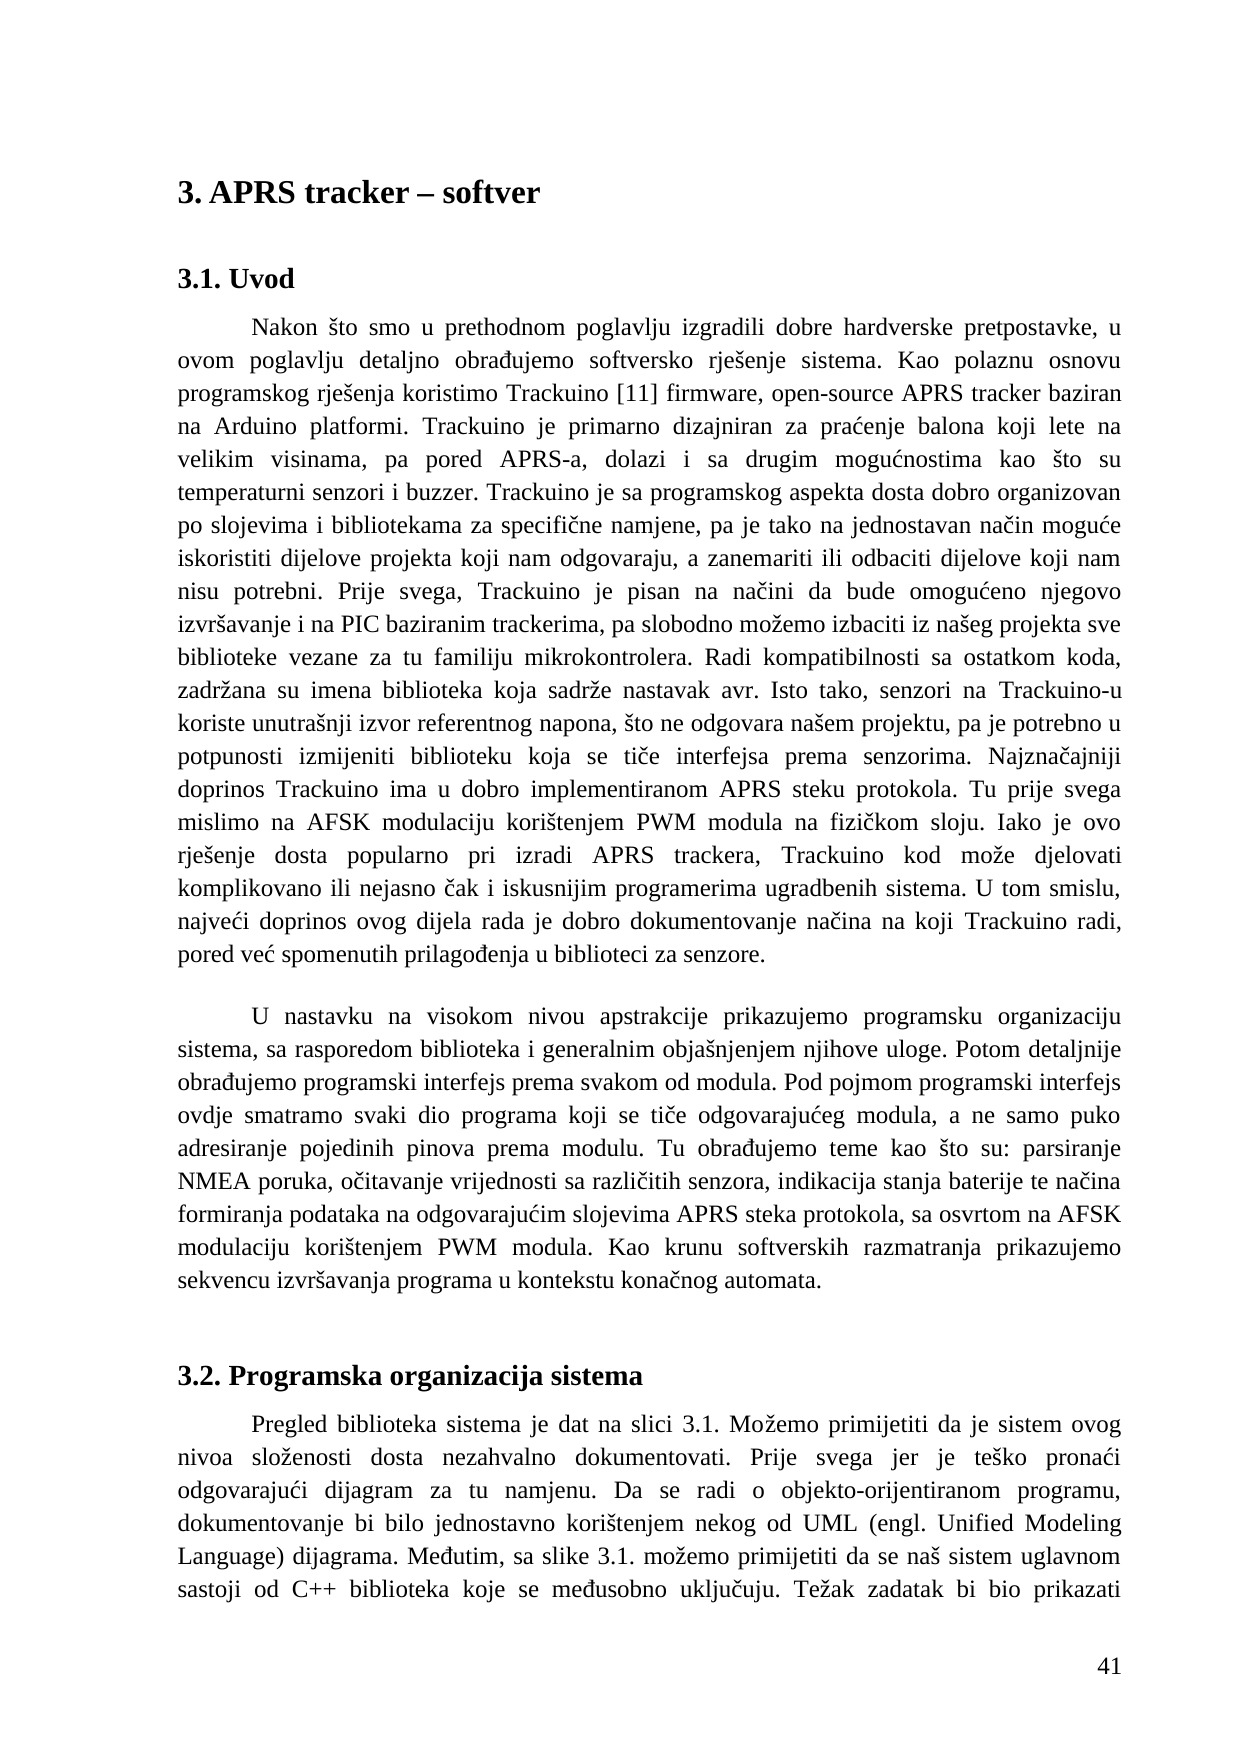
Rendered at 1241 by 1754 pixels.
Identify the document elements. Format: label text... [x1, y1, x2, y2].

text Pregled biblioteka sistema je dat na slici 3.1. Možemo primijetiti da je sistem ovog nivoa složenosti dosta nezahvalno dokumentovati. Prije svega jer je teško pronaći odgovarajući dijagram za tu namjenu. Da se radi o objekto-orijentiranom programu, dokumentovanje bi bilo jednostavno korištenjem nekog od UML (engl. Unified Modeling Language) dijagrama. Međutim, sa slike 3.1. možemo primijetiti da se naš sistem uglavnom sastoji od C++ biblioteka koje se međusobno uključuju. Težak zadatak bi bio prikazati [177, 1409, 1122, 1602]
subtitle 3.2. Programska organizacija sistema [177, 1358, 1122, 1391]
text Nakon što smo u prethodnom poglavlju izgradili dobre hardverske pretpostavke, u ovom poglavlju detaljno obrađujemo softversko rješenje sistema. Kao polaznu osnovu programskog rješenja koristimo Trackuino [11] firmware, open-source APRS tracker baziran na Arduino platformi. Trackuino je primarno dizajniran za praćenje balona koji lete na velikim visinama, pa pored APRS-a, dolazi i sa drugim mogućnostima kao što su temperaturni senzori i buzzer. Trackuino je sa programskog aspekta dosta dobro organizovan po slojevima i bibliotekama za specifične namjene, pa je tako na jednostavan način moguće iskoristiti dijelove projekta koji nam odgovaraju, a zanemariti ili odbaciti dijelove koji nam nisu potrebni. Prije svega, Trackuino je pisan na načini da bude omogućeno njegovo izvršavanje i na PIC baziranim trackerima, pa slobodno možemo izbaciti iz našeg projekta sve biblioteke vezane za tu familiju mikrokontrolera. Radi kompatibilnosti sa ostatkom koda, zadržana su imena biblioteka koja sadrže nastavak avr. Isto tako, senzori na Trackuino-u koriste unutrašnji izvor referentnog napona, što ne odgovara našem projektu, pa je potrebno u potpunosti izmijeniti biblioteku koja se tiče interfejsa prema senzorima. Najznačajniji doprinos Trackuino ima u dobro implementiranom APRS steku protokola. Tu prije svega mislimo na AFSK modulaciju korištenjem PWM modula na fizičkom sloju. Iako je ovo rješenje dosta popularno pri izradi APRS trackera, Trackuino kod može djelovati komplikovano ili nejasno čak i iskusnijim programerima ugradbenih sistema. U tom smislu, najveći doprinos ovog dijela rada je dobro dokumentovanje načina na koji Trackuino radi, pored već spomenutih prilagođenja u biblioteci za senzore. [177, 312, 1122, 968]
subtitle 3. APRS tracker – softver [177, 173, 1122, 211]
text U nastavku na visokom nivou apstrakcije prikazujemo programsku organizaciju sistema, sa rasporedom biblioteka i generalnim objašnjenjem njihove uloge. Potom detaljnije obrađujemo programski interfejs prema svakom od modula. Pod pojmom programski interfejs ovdje smatramo svaki dio programa koji se tiče odgovarajućeg modula, a ne samo puko adresiranje pojedinih pinova prema modulu. Tu obrađujemo teme kao što su: parsiranje NMEA poruka, očitavanje vrijednosti sa različitih senzora, indikacija stanja baterije te načina formiranja podataka na odgovarajućim slojevima APRS steka protokola, sa osvrtom na AFSK modulaciju korištenjem PWM modula. Kao krunu softverskih razmatranja prikazujemo sekvencu izvršavanja programa u kontekstu konačnog automata. [177, 1001, 1122, 1294]
subtitle 3.1. Uvod [177, 261, 1122, 295]
